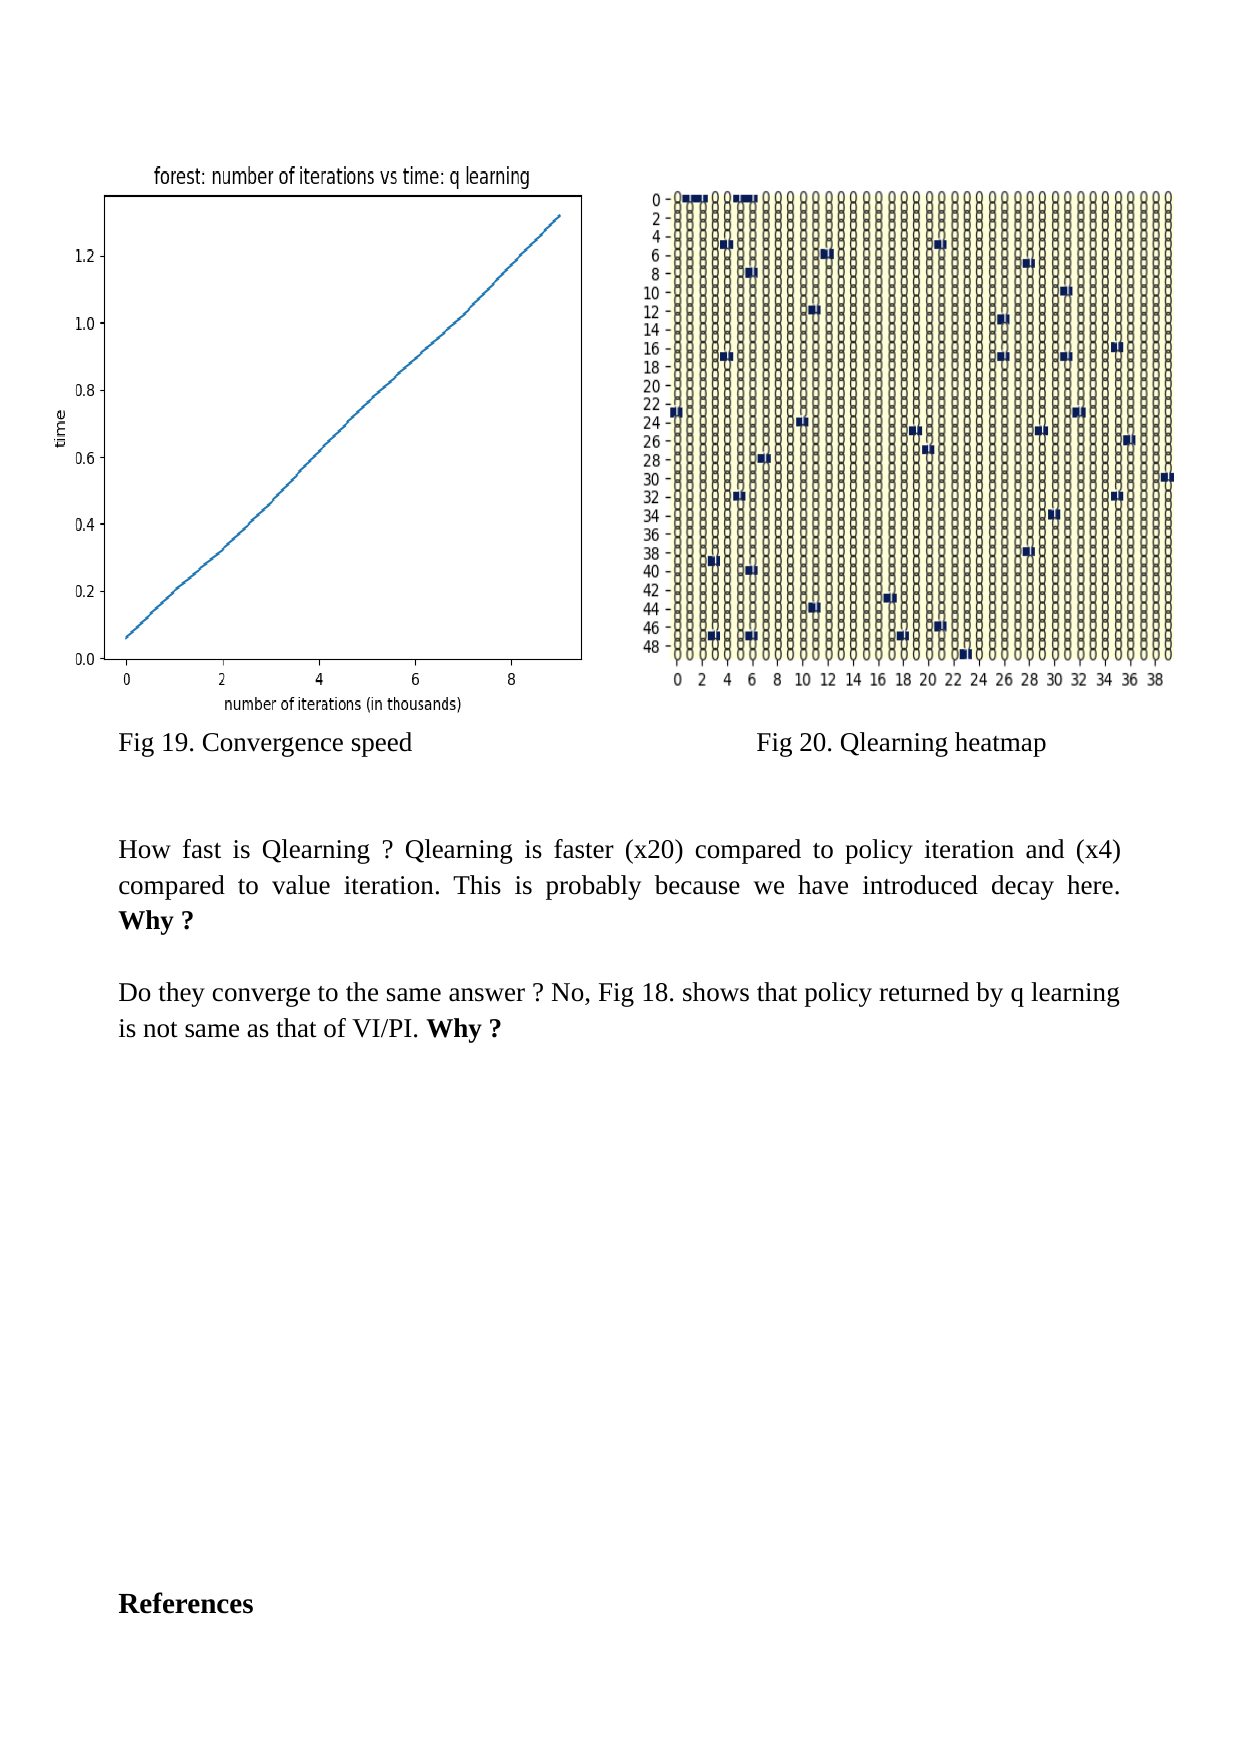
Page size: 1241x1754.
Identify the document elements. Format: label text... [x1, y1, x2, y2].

text How fast is Qlearning ? Qlearning is faster (x20) compared to policy iteration and (x4) compared to value iteration. This is probably because we have introduced decay here. Why ? [118, 833, 1122, 936]
text References [118, 1586, 1122, 1620]
picture [27, 122, 1239, 726]
text Fig 19. Convergence speed Fig 20. Qlearning heatmap [118, 726, 1122, 757]
text Do they converge to the same answer ? No, Fig 18. shows that policy returned by q learning is not same as that of VI/PI. Why ? [118, 976, 1122, 1043]
text [118, 118, 1122, 123]
